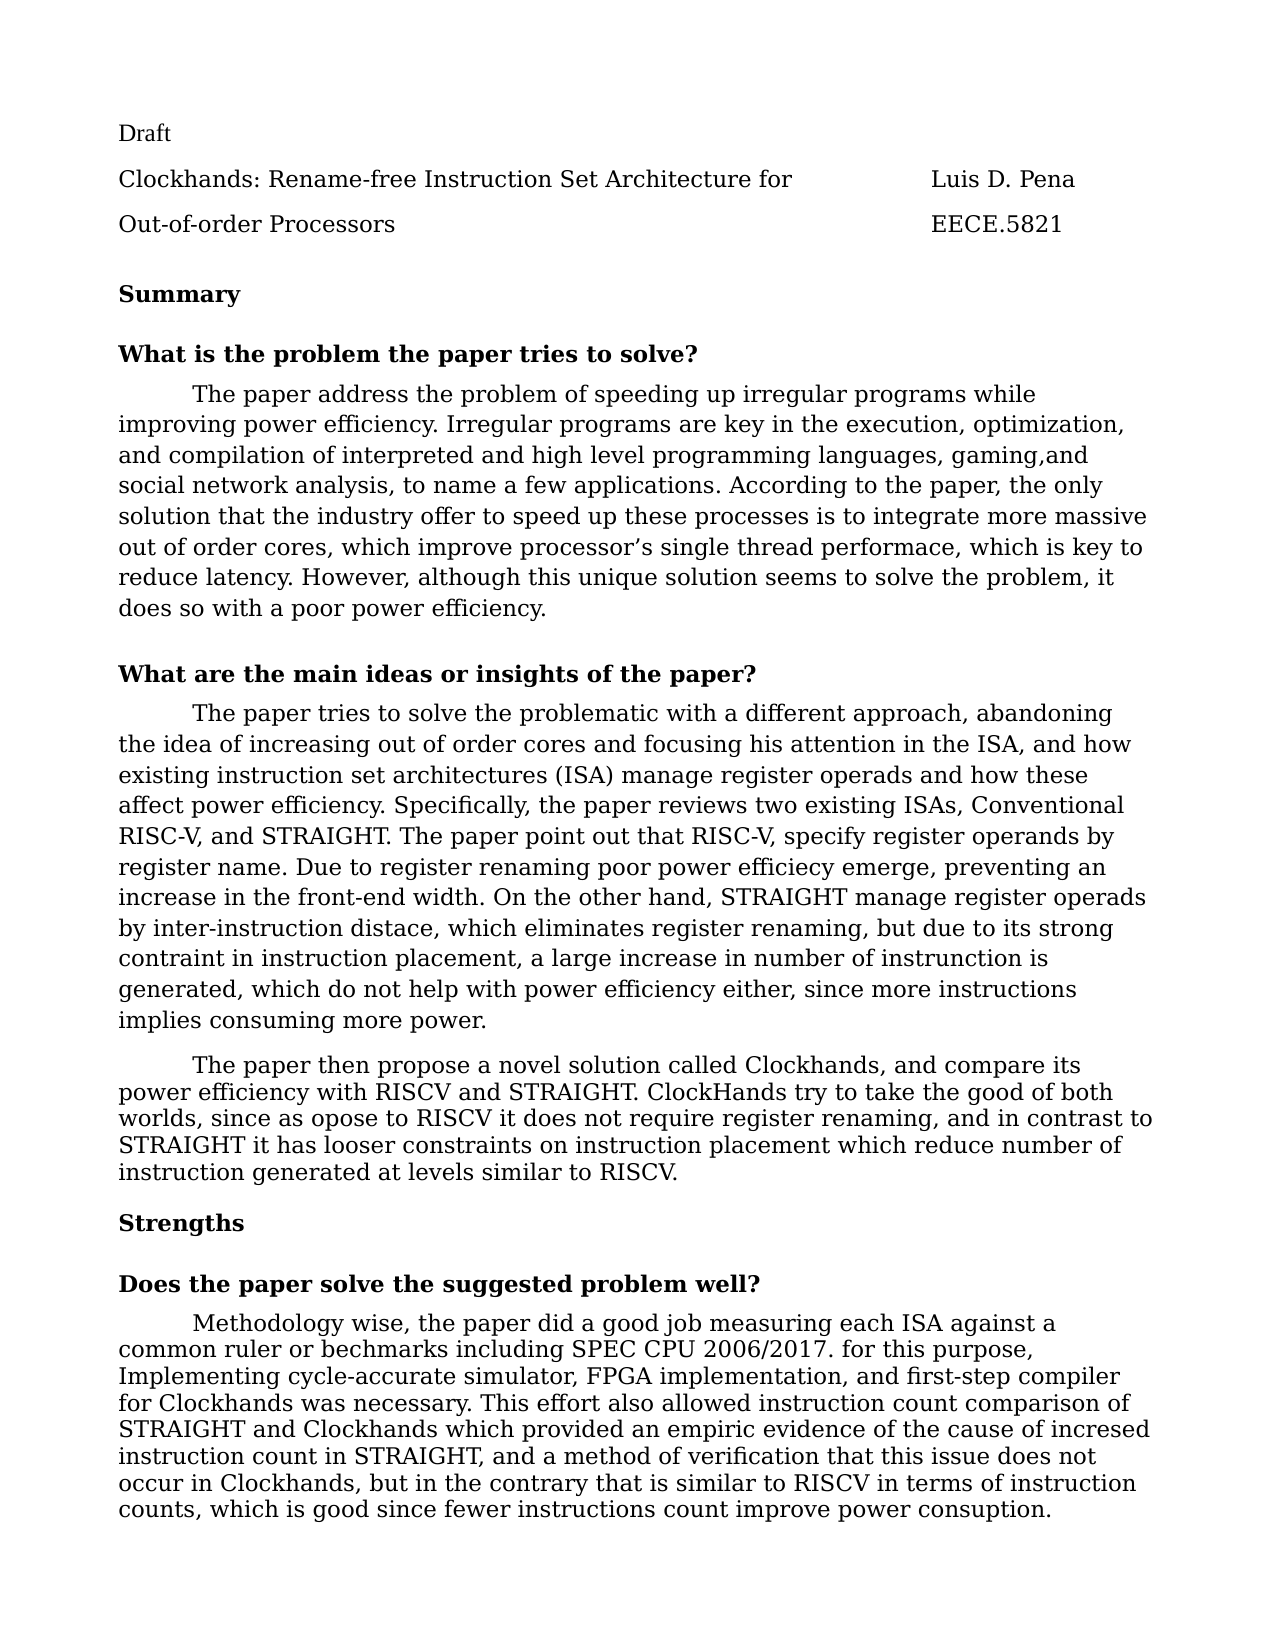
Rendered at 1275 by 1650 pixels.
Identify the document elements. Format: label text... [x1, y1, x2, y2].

text Methodology wise, the paper did a good job measuring each ISA against a common ruler or bechmarks including SPEC CPU 2006/2017. for this purpose, Implementing cycle-accurate simulator, FPGA implementation, and first-step compiler for Clockhands was necessary. This effort also allowed instruction count comparison of STRAIGHT and Clockhands which provided an empiric evidence of the cause of incresed instruction count in STRAIGHT, and a method of verification that this issue does not occur in Clockhands, but in the contrary that is similar to RISCV in terms of instruction counts, which is good since fewer instructions count improve power consuption. [118, 1310, 1157, 1523]
subtitle Strengths [118, 1210, 1157, 1237]
subtitle Summary [118, 281, 1157, 308]
subtitle Does the paper solve the suggested problem well? [118, 1271, 1157, 1297]
text The paper address the problem of speeding up irregular programs while improving power efficiency. Irregular programs are key in the execution, optimization, and compilation of interpreted and high level programming languages, gaming,and social network analysis, to name a few applications. According to the paper, the only solution that the industry offer to speed up these processes is to integrate more massive out of order cores, which improve processor’s single thread performace, which is key to reduce latency. However, although this unique solution seems to solve the problem, it does so with a poor power efficiency. [118, 381, 1157, 622]
text Out-of-order Processors EECE.5821 [118, 211, 1157, 238]
subtitle What are the main ideas or insights of the paper? [118, 661, 1157, 688]
text The paper tries to solve the problematic with a different approach, abandoning the idea of increasing out of order cores and focusing his attention in the ISA, and how existing instruction set architectures (ISA) manage register operads and how these affect power efficiency. Specifically, the paper reviews two existing ISAs, Conventional RISC-V, and STRAIGHT. The paper point out that RISC-V, specify register operands by register name. Due to register renaming poor power efficiecy emerge, preventing an increase in the front-end width. On the other hand, STRAIGHT manage register operads by inter-instruction distace, which eliminates register renaming, but due to its strong contraint in instruction placement, a large increase in number of instrunction is generated, which do not help with power efficiency either, since more instructions implies consuming more power. [118, 701, 1157, 1033]
subtitle What is the problem the paper tries to solve? [118, 341, 1157, 368]
text Clockhands: Rename-free Instruction Set Architecture for Luis D. Pena [118, 166, 1157, 192]
text The paper then propose a novel solution called Clockhands, and compare its power efficiency with RISCV and STRAIGHT. ClockHands try to take the good of both worlds, since as opose to RISCV it does not require register renaming, and in contrast to STRAIGHT it has looser constraints on instruction placement which reduce number of instruction generated at levels similar to RISCV. [118, 1052, 1157, 1185]
text Draft [118, 118, 1157, 147]
